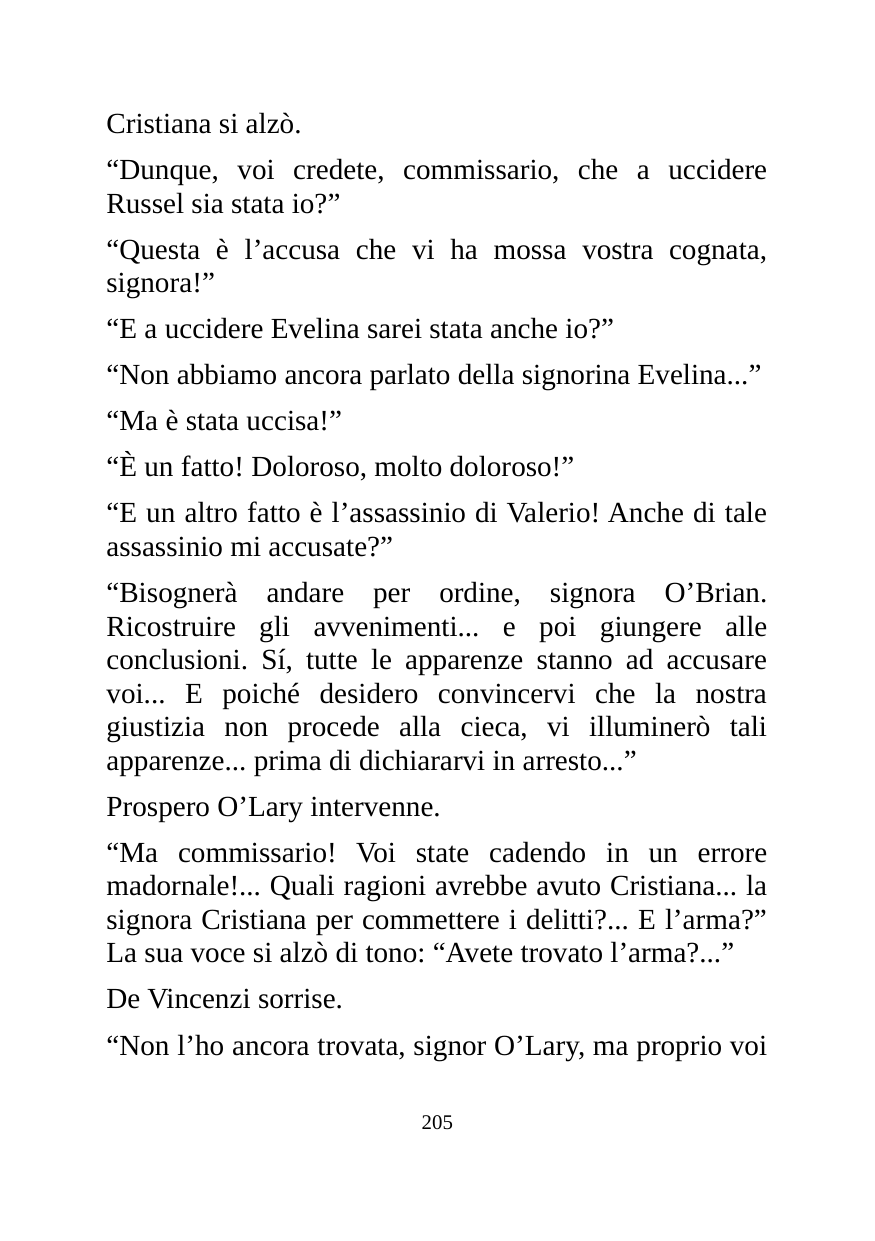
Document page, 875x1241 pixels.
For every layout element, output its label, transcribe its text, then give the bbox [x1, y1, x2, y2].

text Prospero O’Lary intervenne. [106, 789, 768, 822]
text “Ma commissario! Voi state cadendo in un errore madornale!... Quali ragioni avrebbe avuto Cristiana... la signora Cristiana per commettere i delitti?... E l’arma?” La sua voce si alzò di tono: “Avete trovato l’arma?...” [106, 835, 768, 969]
text De Vincenzi sorrise. [106, 982, 768, 1015]
text “Questa è l’accusa che vi ha mossa vostra cognata, signora!” [106, 232, 768, 299]
text Cristiana si alzò. [106, 106, 768, 140]
text “E un altro fatto è l’assassinio di Valerio! Anche di tale assassinio mi accusate?” [106, 496, 768, 563]
text “Non abbiamo ancora parlato della signorina Evelina...” [106, 357, 768, 391]
text “E a uccidere Evelina sarei stata anche io?” [106, 311, 768, 345]
text “Ma è stata uccisa!” [106, 403, 768, 437]
text “Non l’ho ancora trovata, signor O’Lary, ma proprio voi [106, 1028, 768, 1061]
text “Dunque, voi credete, commissario, che a uccidere Russel sia stata io?” [106, 152, 768, 219]
text “Bisognerà andare per ordine, signora O’Brian. Ricostruire gli avvenimenti... e poi giungere alle conclusioni. Sí, tutte le apparenze stanno ad accusare voi... E poiché desidero convincervi che la nostra giustizia non procede alla cieca, vi illuminerò tali apparenze... prima di dichiararvi in arresto...” [106, 575, 768, 776]
text “È un fatto! Doloroso, molto doloroso!” [106, 449, 768, 483]
